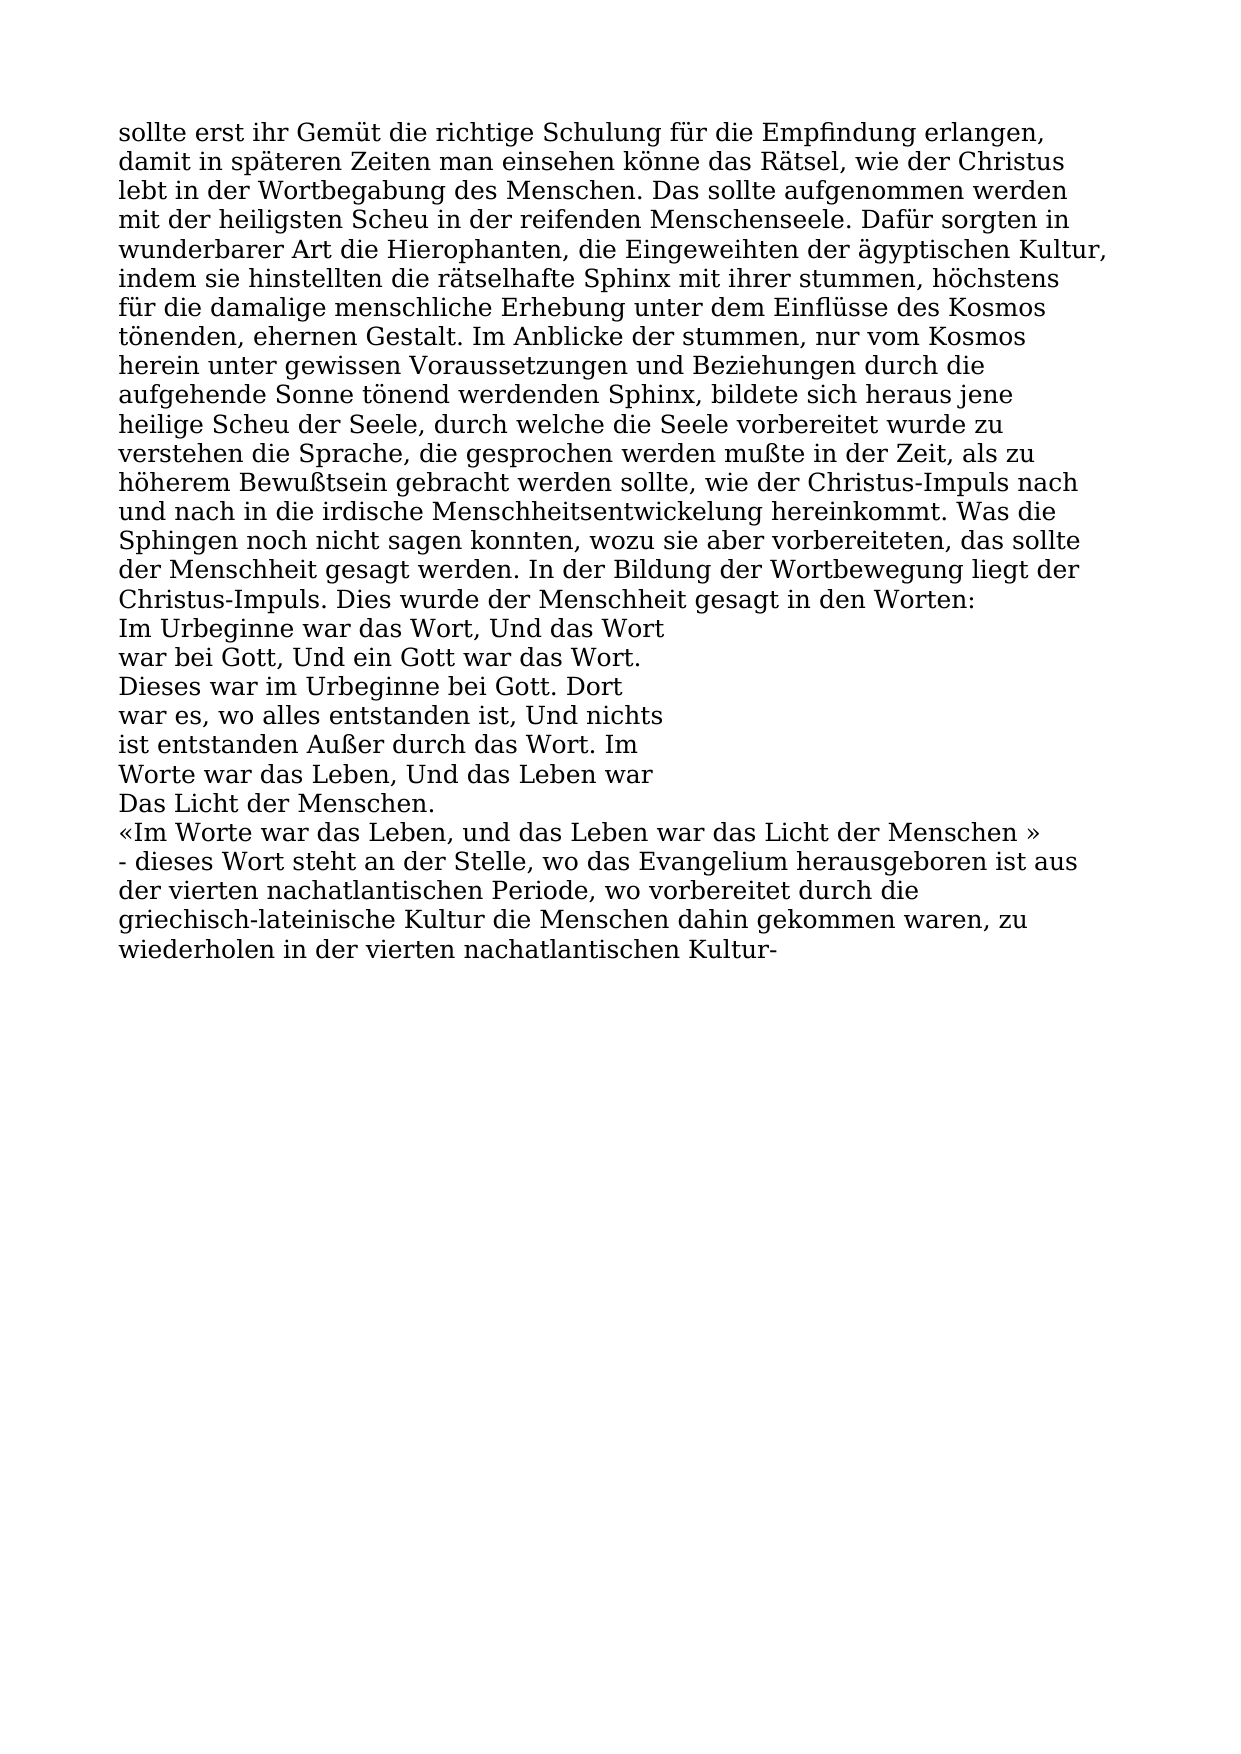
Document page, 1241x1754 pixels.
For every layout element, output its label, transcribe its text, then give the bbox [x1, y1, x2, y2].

text und nach in die irdische Menschheitsentwickelung hereinkommt. Was die [118, 497, 1122, 526]
text der vierten nachatlantischen Periode, wo vorbereitet durch die [118, 876, 1122, 906]
text «Im Worte war das Leben, und das Leben war das Licht der Menschen » [118, 818, 1122, 847]
text griechisch-lateinische Kultur die Menschen dahin gekommen waren, zu [118, 906, 1122, 935]
text mit der heiligsten Scheu in der reifenden Menschenseele. Dafür sorgten in [118, 206, 1122, 235]
text wiederholen in der vierten nachatlantischen Kultur- [118, 935, 1122, 964]
text war bei Gott, Und ein Gott war das Wort. [118, 643, 1122, 672]
text indem sie hinstellten die rätselhafte Sphinx mit ihrer stummen, höchstens [118, 264, 1122, 293]
text verstehen die Sprache, die gesprochen werden mußte in der Zeit, als zu [118, 439, 1122, 468]
text Das Licht der Menschen. [118, 789, 1122, 818]
text - dieses Wort steht an der Stelle, wo das Evangelium herausgeboren ist aus [118, 847, 1122, 876]
text Dieses war im Urbeginne bei Gott. Dort [118, 672, 1122, 701]
text für die damalige menschliche Erhebung unter dem Einflüsse des Kosmos [118, 293, 1122, 322]
text wunderbarer Art die Hierophanten, die Eingeweihten der ägyptischen Kultur, [118, 235, 1122, 264]
text herein unter gewissen Voraussetzungen und Beziehungen durch die [118, 351, 1122, 381]
text tönenden, ehernen Gestalt. Im Anblicke der stummen, nur vom Kosmos [118, 322, 1122, 351]
text der Menschheit gesagt werden. In der Bildung der Wortbewegung liegt der [118, 556, 1122, 585]
text höherem Bewußtsein gebracht werden sollte, wie der Christus-Impuls nach [118, 468, 1122, 497]
text ist entstanden Außer durch das Wort. Im [118, 731, 1122, 760]
text Worte war das Leben, Und das Leben war [118, 760, 1122, 789]
text Sphingen noch nicht sagen konnten, wozu sie aber vorbereiteten, das sollte [118, 526, 1122, 556]
text Christus-Impuls. Dies wurde der Menschheit gesagt in den Worten: [118, 585, 1122, 614]
text lebt in der Wortbegabung des Menschen. Das sollte aufgenommen werden [118, 176, 1122, 206]
text war es, wo alles entstanden ist, Und nichts [118, 701, 1122, 731]
text heilige Scheu der Seele, durch welche die Seele vorbereitet wurde zu [118, 410, 1122, 439]
text sollte erst ihr Gemüt die richtige Schulung für die Empfindung erlangen, [118, 118, 1122, 147]
text damit in späteren Zeiten man einsehen könne das Rätsel, wie der Christus [118, 147, 1122, 176]
text Im Urbeginne war das Wort, Und das Wort [118, 614, 1122, 643]
text aufgehende Sonne tönend werdenden Sphinx, bildete sich heraus jene [118, 381, 1122, 410]
